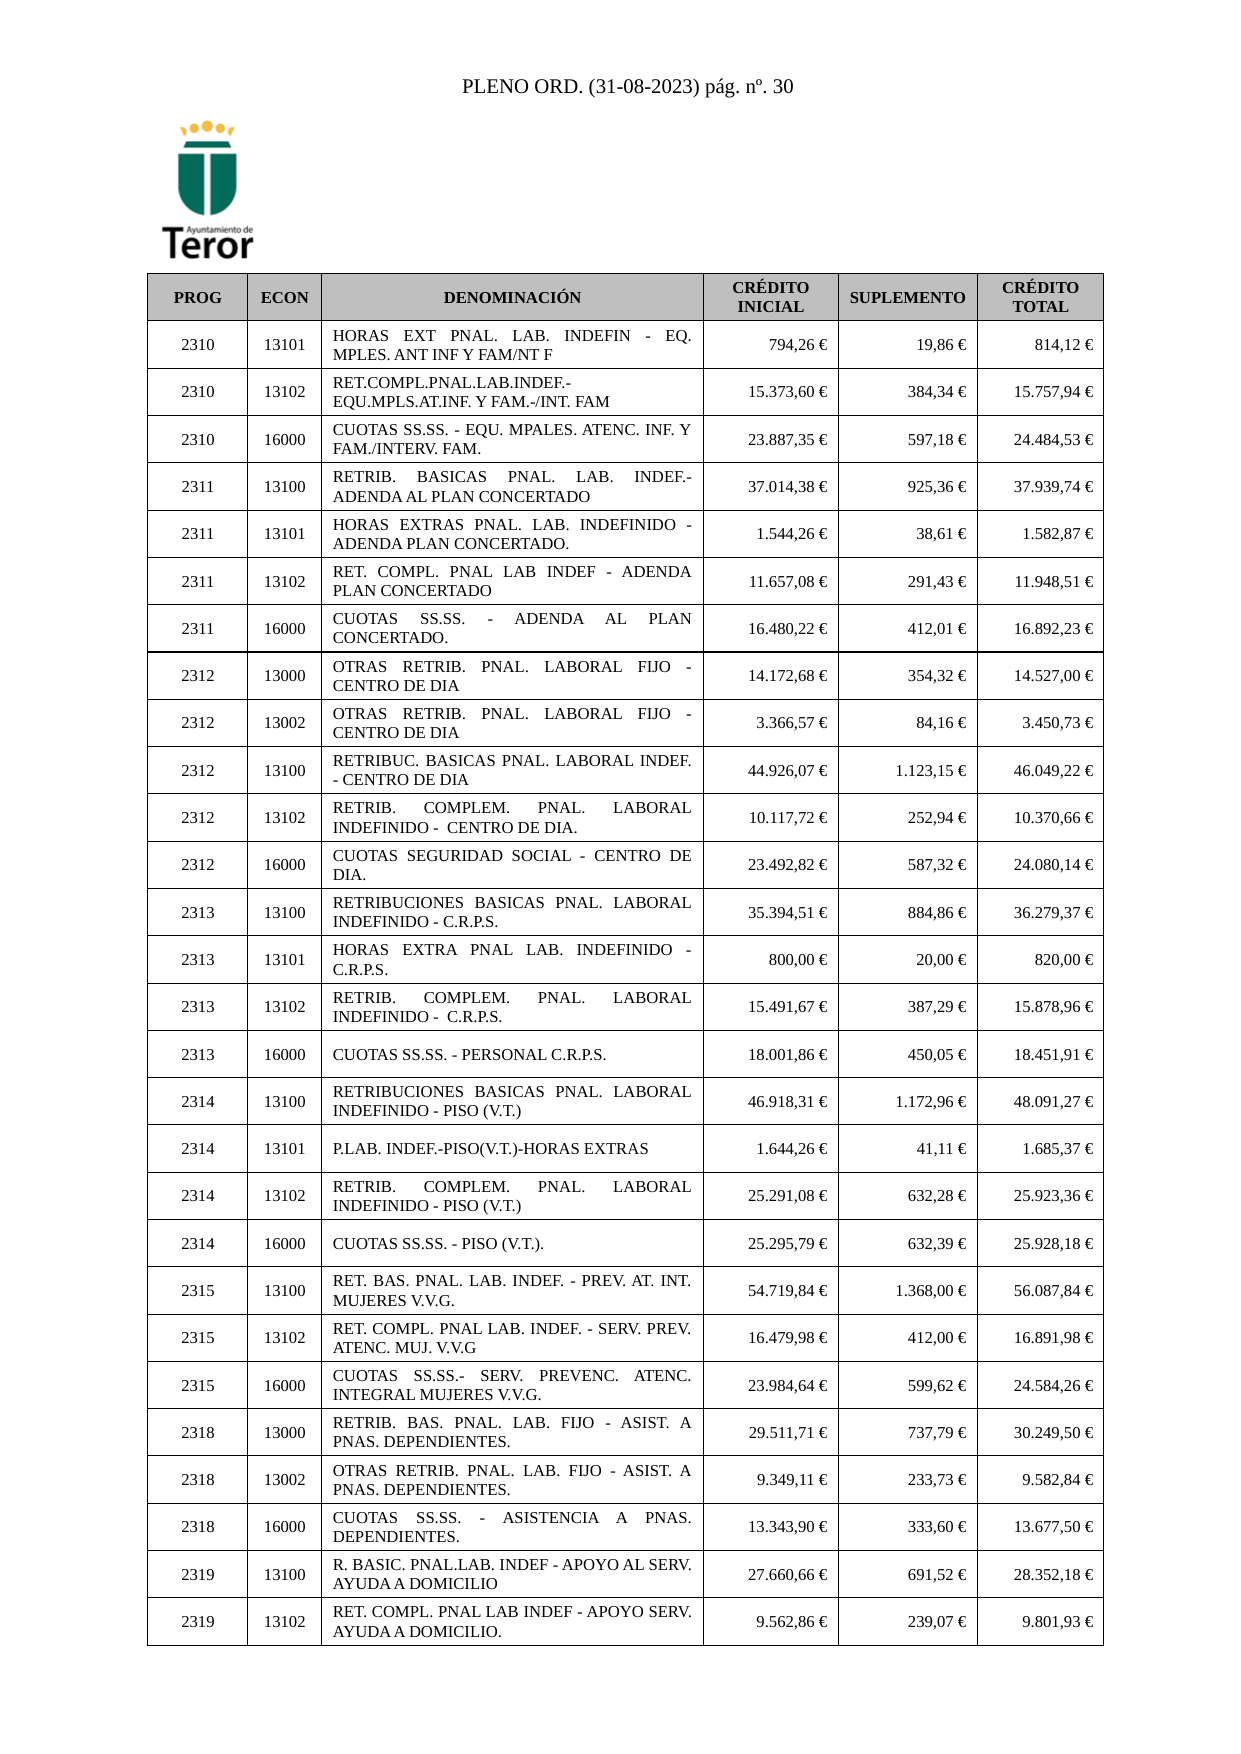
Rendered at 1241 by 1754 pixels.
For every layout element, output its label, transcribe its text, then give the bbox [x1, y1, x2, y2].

table_cell 13102 [248, 369, 321, 415]
table_cell RETRIB. COMPLEM. PNAL. LABORAL INDEFINIDO - C.R.P.S. [322, 984, 703, 1030]
table_cell RETRIBUCIONES BASICAS PNAL. LABORAL INDEFINIDO - PISO (V.T.) [322, 1078, 703, 1124]
table_cell 35.394,51 € [704, 889, 838, 935]
table_cell 1.685,37 € [978, 1125, 1103, 1172]
table_cell 632,39 € [839, 1220, 977, 1266]
table_header DENOMINACIÓN [322, 274, 703, 320]
table_cell 2318 [148, 1504, 247, 1550]
table_cell 54.719,84 € [704, 1267, 838, 1313]
table_cell 2311 [148, 605, 247, 651]
table_cell 24.484,53 € [978, 416, 1103, 462]
table_cell 56.087,84 € [978, 1267, 1103, 1313]
table_cell 1.582,87 € [978, 511, 1103, 557]
table_cell 13102 [248, 794, 321, 841]
table_cell 2311 [148, 558, 247, 604]
table_cell 384,34 € [839, 369, 977, 415]
table_cell 2315 [148, 1362, 247, 1408]
table_cell 13100 [248, 747, 321, 793]
table_cell 800,00 € [704, 936, 838, 982]
table_cell 2310 [148, 416, 247, 462]
table_header CRÉDITO INICIAL [704, 274, 838, 320]
table_header ECON [248, 274, 321, 320]
table_cell 2310 [148, 369, 247, 415]
table_cell HORAS EXTRA PNAL LAB. INDEFINIDO - C.R.P.S. [322, 936, 703, 982]
table_cell 36.279,37 € [978, 889, 1103, 935]
table_cell 13101 [248, 511, 321, 557]
table_cell 13100 [248, 1267, 321, 1313]
table_cell HORAS EXTRAS PNAL. LAB. INDEFINIDO - ADENDA PLAN CONCERTADO. [322, 511, 703, 557]
table_cell RETRIBUC. BASICAS PNAL. LABORAL INDEF. - CENTRO DE DIA [322, 747, 703, 793]
table_cell 2312 [148, 747, 247, 793]
table_cell 38,61 € [839, 511, 977, 557]
table_cell 2312 [148, 794, 247, 841]
table_cell 2311 [148, 511, 247, 557]
table_cell 1.644,26 € [704, 1125, 838, 1172]
table_cell 13002 [248, 1456, 321, 1503]
table_cell 13102 [248, 984, 321, 1030]
table_cell 15.373,60 € [704, 369, 838, 415]
table_cell 412,00 € [839, 1315, 977, 1361]
table_cell 3.366,57 € [704, 700, 838, 746]
table_cell CUOTAS SEGURIDAD SOCIAL - CENTRO DE DIA. [322, 842, 703, 888]
table_cell 46.918,31 € [704, 1078, 838, 1124]
table_cell 84,16 € [839, 700, 977, 746]
table_cell 2313 [148, 889, 247, 935]
table_cell 2312 [148, 700, 247, 746]
table_cell RET.COMPL.PNAL.LAB.INDEF.- EQU.MPLS.AT.INF. Y FAM.-/INT. FAM [322, 369, 703, 415]
table_cell 691,52 € [839, 1551, 977, 1597]
table_cell 820,00 € [978, 936, 1103, 982]
table_cell 37.939,74 € [978, 463, 1103, 509]
table_cell 387,29 € [839, 984, 977, 1030]
table_cell 20,00 € [839, 936, 977, 982]
table_cell RET. BAS. PNAL. LAB. INDEF. - PREV. AT. INT. MUJERES V.V.G. [322, 1267, 703, 1313]
table_cell P.LAB. INDEF.-PISO(V.T.)-HORAS EXTRAS [322, 1125, 703, 1172]
table_cell 814,12 € [978, 321, 1103, 368]
table_cell 23.492,82 € [704, 842, 838, 888]
table_cell 2313 [148, 984, 247, 1030]
table_cell 16.479,98 € [704, 1315, 838, 1361]
table_cell 2315 [148, 1267, 247, 1313]
table_cell 15.878,96 € [978, 984, 1103, 1030]
table_cell 16.892,23 € [978, 605, 1103, 651]
table_cell 2312 [148, 842, 247, 888]
table_cell 27.660,66 € [704, 1551, 838, 1597]
table_cell 46.049,22 € [978, 747, 1103, 793]
table_cell 450,05 € [839, 1031, 977, 1077]
table_header SUPLEMENTO [839, 274, 977, 320]
table_cell 24.584,26 € [978, 1362, 1103, 1408]
table_cell CUOTAS SS.SS. - PISO (V.T.). [322, 1220, 703, 1266]
table_cell RET. COMPL. PNAL LAB INDEF - APOYO SERV. AYUDA A DOMICILIO. [322, 1598, 703, 1644]
table_cell 13102 [248, 558, 321, 604]
table_cell 239,07 € [839, 1598, 977, 1644]
table_cell CUOTAS SS.SS. - ADENDA AL PLAN CONCERTADO. [322, 605, 703, 651]
table_cell 2319 [148, 1551, 247, 1597]
table_cell 925,36 € [839, 463, 977, 509]
table_cell OTRAS RETRIB. PNAL. LAB. FIJO - ASIST. A PNAS. DEPENDIENTES. [322, 1456, 703, 1503]
table_cell 2314 [148, 1173, 247, 1219]
table_cell 354,32 € [839, 653, 977, 699]
table_cell 23.984,64 € [704, 1362, 838, 1408]
table_cell 25.291,08 € [704, 1173, 838, 1219]
table_cell 25.923,36 € [978, 1173, 1103, 1219]
table_cell 2314 [148, 1078, 247, 1124]
table_cell 24.080,14 € [978, 842, 1103, 888]
table_header CRÉDITO TOTAL [978, 274, 1103, 320]
table_cell 333,60 € [839, 1504, 977, 1550]
table_cell RETRIB. COMPLEM. PNAL. LABORAL INDEFINIDO - PISO (V.T.) [322, 1173, 703, 1219]
table_cell CUOTAS SS.SS. - PERSONAL C.R.P.S. [322, 1031, 703, 1077]
table_cell 14.172,68 € [704, 653, 838, 699]
table_cell 13000 [248, 1409, 321, 1455]
table_cell 291,43 € [839, 558, 977, 604]
table_cell 16000 [248, 1031, 321, 1077]
table_cell 44.926,07 € [704, 747, 838, 793]
table_cell RET. COMPL. PNAL LAB. INDEF. - SERV. PREV. ATENC. MUJ. V.V.G [322, 1315, 703, 1361]
table_cell 13101 [248, 936, 321, 982]
table_cell RETRIB. BASICAS PNAL. LAB. INDEF.- ADENDA AL PLAN CONCERTADO [322, 463, 703, 509]
table_cell 13102 [248, 1598, 321, 1644]
table_cell 10.370,66 € [978, 794, 1103, 841]
table_cell 13002 [248, 700, 321, 746]
table_cell 2310 [148, 321, 247, 368]
table_cell 1.172,96 € [839, 1078, 977, 1124]
table_cell RETRIB. BAS. PNAL. LAB. FIJO - ASIST. A PNAS. DEPENDIENTES. [322, 1409, 703, 1455]
table_cell 16.480,22 € [704, 605, 838, 651]
table_cell OTRAS RETRIB. PNAL. LABORAL FIJO - CENTRO DE DIA [322, 700, 703, 746]
table_cell 597,18 € [839, 416, 977, 462]
table_cell CUOTAS SS.SS. - EQU. MPALES. ATENC. INF. Y FAM./INTERV. FAM. [322, 416, 703, 462]
table_cell 13.343,90 € [704, 1504, 838, 1550]
table_cell 48.091,27 € [978, 1078, 1103, 1124]
table_cell 2315 [148, 1315, 247, 1361]
table_cell 884,86 € [839, 889, 977, 935]
table_cell 29.511,71 € [704, 1409, 838, 1455]
table_cell 13100 [248, 889, 321, 935]
table_cell 9.349,11 € [704, 1456, 838, 1503]
table_cell 11.657,08 € [704, 558, 838, 604]
table_cell 233,73 € [839, 1456, 977, 1503]
table_cell 252,94 € [839, 794, 977, 841]
table_cell 18.451,91 € [978, 1031, 1103, 1077]
table_cell 9.801,93 € [978, 1598, 1103, 1644]
table_cell 13.677,50 € [978, 1504, 1103, 1550]
table_cell 13102 [248, 1315, 321, 1361]
table_cell 2313 [148, 1031, 247, 1077]
table_cell 16000 [248, 605, 321, 651]
table_cell 599,62 € [839, 1362, 977, 1408]
table_cell 16.891,98 € [978, 1315, 1103, 1361]
table_cell RETRIB. COMPLEM. PNAL. LABORAL INDEFINIDO - CENTRO DE DIA. [322, 794, 703, 841]
table_cell 15.757,94 € [978, 369, 1103, 415]
table_cell 1.123,15 € [839, 747, 977, 793]
table_cell CUOTAS SS.SS.- SERV. PREVENC. ATENC. INTEGRAL MUJERES V.V.G. [322, 1362, 703, 1408]
table_cell 30.249,50 € [978, 1409, 1103, 1455]
table_cell 2312 [148, 653, 247, 699]
table_cell 14.527,00 € [978, 653, 1103, 699]
table_cell 16000 [248, 842, 321, 888]
table_cell RETRIBUCIONES BASICAS PNAL. LABORAL INDEFINIDO - C.R.P.S. [322, 889, 703, 935]
table_cell 1.544,26 € [704, 511, 838, 557]
table_cell 10.117,72 € [704, 794, 838, 841]
table_cell 18.001,86 € [704, 1031, 838, 1077]
table_cell 632,28 € [839, 1173, 977, 1219]
table_cell 16000 [248, 1362, 321, 1408]
table_cell 16000 [248, 416, 321, 462]
table_cell 1.368,00 € [839, 1267, 977, 1313]
table_cell 794,26 € [704, 321, 838, 368]
table_cell 9.562,86 € [704, 1598, 838, 1644]
table_cell 3.450,73 € [978, 700, 1103, 746]
table_header PROG [148, 274, 247, 320]
table_cell 13101 [248, 1125, 321, 1172]
table_cell 2318 [148, 1409, 247, 1455]
table_cell 25.928,18 € [978, 1220, 1103, 1266]
table_cell 2311 [148, 463, 247, 509]
table_cell 13100 [248, 463, 321, 509]
table_cell 2313 [148, 936, 247, 982]
table_cell R. BASIC. PNAL.LAB. INDEF - APOYO AL SERV. AYUDA A DOMICILIO [322, 1551, 703, 1597]
table_cell 2318 [148, 1456, 247, 1503]
table_cell 16000 [248, 1504, 321, 1550]
table_cell 2319 [148, 1598, 247, 1644]
table_cell 13102 [248, 1173, 321, 1219]
table_cell 15.491,67 € [704, 984, 838, 1030]
table_cell OTRAS RETRIB. PNAL. LABORAL FIJO - CENTRO DE DIA [322, 653, 703, 699]
table_cell CUOTAS SS.SS. - ASISTENCIA A PNAS. DEPENDIENTES. [322, 1504, 703, 1550]
table_cell 41,11 € [839, 1125, 977, 1172]
table_cell 11.948,51 € [978, 558, 1103, 604]
table_cell 16000 [248, 1220, 321, 1266]
table_cell 23.887,35 € [704, 416, 838, 462]
table_cell 2314 [148, 1125, 247, 1172]
table_cell 13100 [248, 1551, 321, 1597]
table_cell 13100 [248, 1078, 321, 1124]
table_cell 13101 [248, 321, 321, 368]
table_cell HORAS EXT PNAL. LAB. INDEFIN - EQ. MPLES. ANT INF Y FAM/NT F [322, 321, 703, 368]
table_cell 2314 [148, 1220, 247, 1266]
table_cell 9.582,84 € [978, 1456, 1103, 1503]
table_cell 25.295,79 € [704, 1220, 838, 1266]
table_cell 737,79 € [839, 1409, 977, 1455]
table_cell 28.352,18 € [978, 1551, 1103, 1597]
table_cell 412,01 € [839, 605, 977, 651]
table_cell 587,32 € [839, 842, 977, 888]
table_cell RET. COMPL. PNAL LAB INDEF - ADENDA PLAN CONCERTADO [322, 558, 703, 604]
table_cell 19,86 € [839, 321, 977, 368]
table_cell 37.014,38 € [704, 463, 838, 509]
table_cell 13000 [248, 653, 321, 699]
